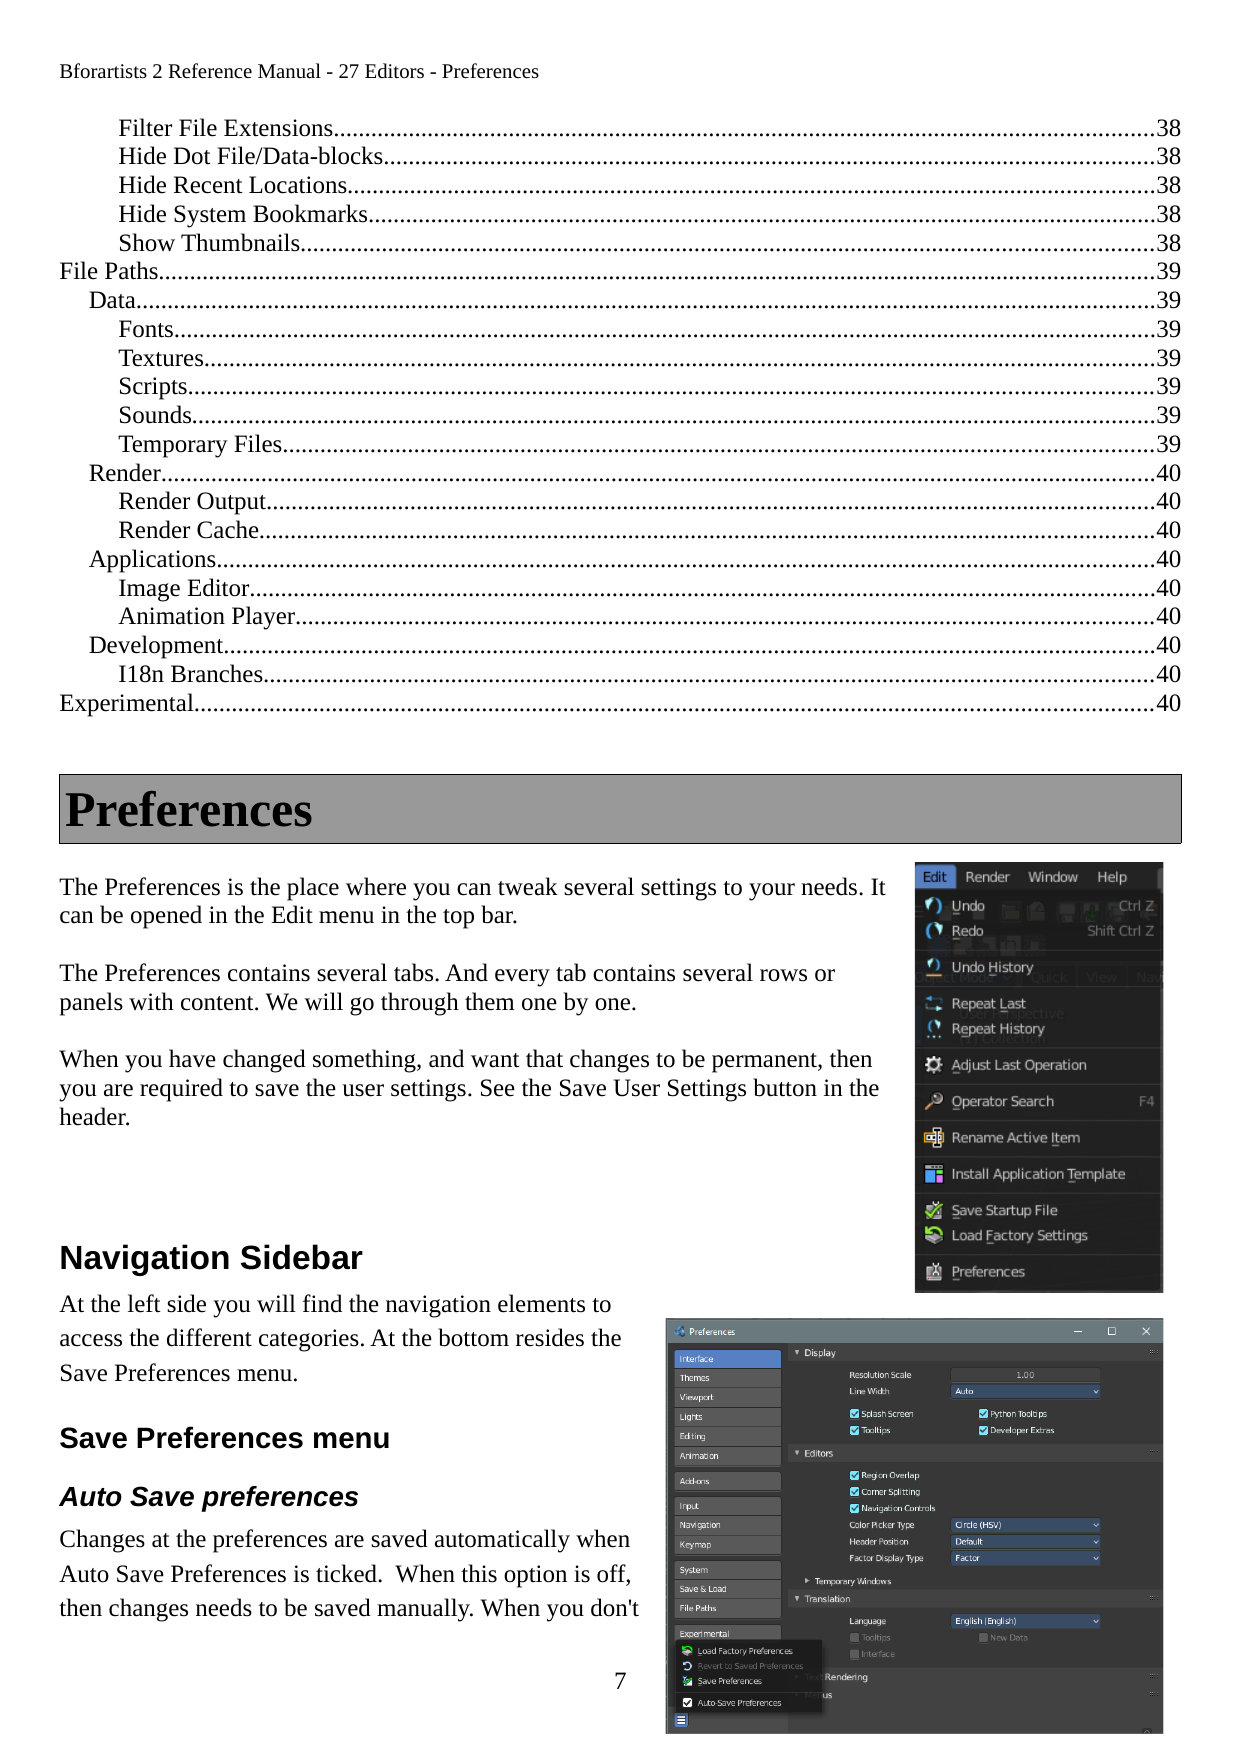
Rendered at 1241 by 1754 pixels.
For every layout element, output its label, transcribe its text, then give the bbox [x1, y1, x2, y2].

text I18n Branches 40 [118, 659, 1181, 688]
table_header Preferences [60, 775, 1181, 843]
text Sounds 39 [118, 400, 1181, 429]
text Hide Recent Locations 38 [118, 170, 1181, 199]
text Temporary Files 39 [118, 429, 1181, 458]
subtitle [1164, 1238, 1181, 1276]
text Image Editor 40 [118, 573, 1181, 601]
text At the left side you will find the navigation elements to access the different categories. At the bottom resides the Save Preferences menu. [59, 1289, 1181, 1386]
subtitle Auto Save preferences [59, 1480, 665, 1512]
text Hide System Bookmarks 38 [118, 199, 1181, 228]
text Applications 40 [88, 544, 1181, 573]
subtitle [1164, 1480, 1181, 1512]
text Render 40 [88, 458, 1181, 486]
text Experimental 40 [59, 688, 1181, 716]
text When you have changed something, and want that changes to be permanent, then you are required to save the user settings. See the Save User Settings button in the header. [59, 1044, 914, 1131]
picture [914, 862, 1164, 1293]
subtitle Navigation Sidebar [59, 1238, 914, 1276]
text Changes at the preferences are saved automatically when Auto Save Preferences is ticked. When this option is off, then changes needs to be saved manually. When you don't [59, 1524, 665, 1622]
text Development 40 [88, 630, 1181, 659]
picture [665, 1318, 1164, 1734]
text Fonts 39 [118, 314, 1181, 343]
text Animation Player 40 [118, 601, 1181, 630]
text The Preferences contains several tabs. And every tab contains several rows or panels with content. We will go through them one by one. [59, 958, 914, 1016]
text Scripts 39 [118, 371, 1181, 400]
text Show Thumbnails 38 [118, 228, 1181, 256]
text Hide Dot File/Data-blocks 38 [118, 141, 1181, 170]
text Textures 39 [118, 343, 1181, 371]
text Data 39 [88, 285, 1181, 314]
text Render Output 40 [118, 486, 1181, 515]
text The Preferences is the place where you can tweak several settings to your needs. It can be opened in the Edit menu in the top bar. [59, 872, 914, 929]
text Filter File Extensions 38 [118, 113, 1181, 141]
text File Paths 39 [59, 256, 1181, 285]
subtitle Save Preferences menu [59, 1421, 665, 1455]
subtitle [1164, 1421, 1181, 1455]
text Render Cache 40 [118, 515, 1181, 544]
